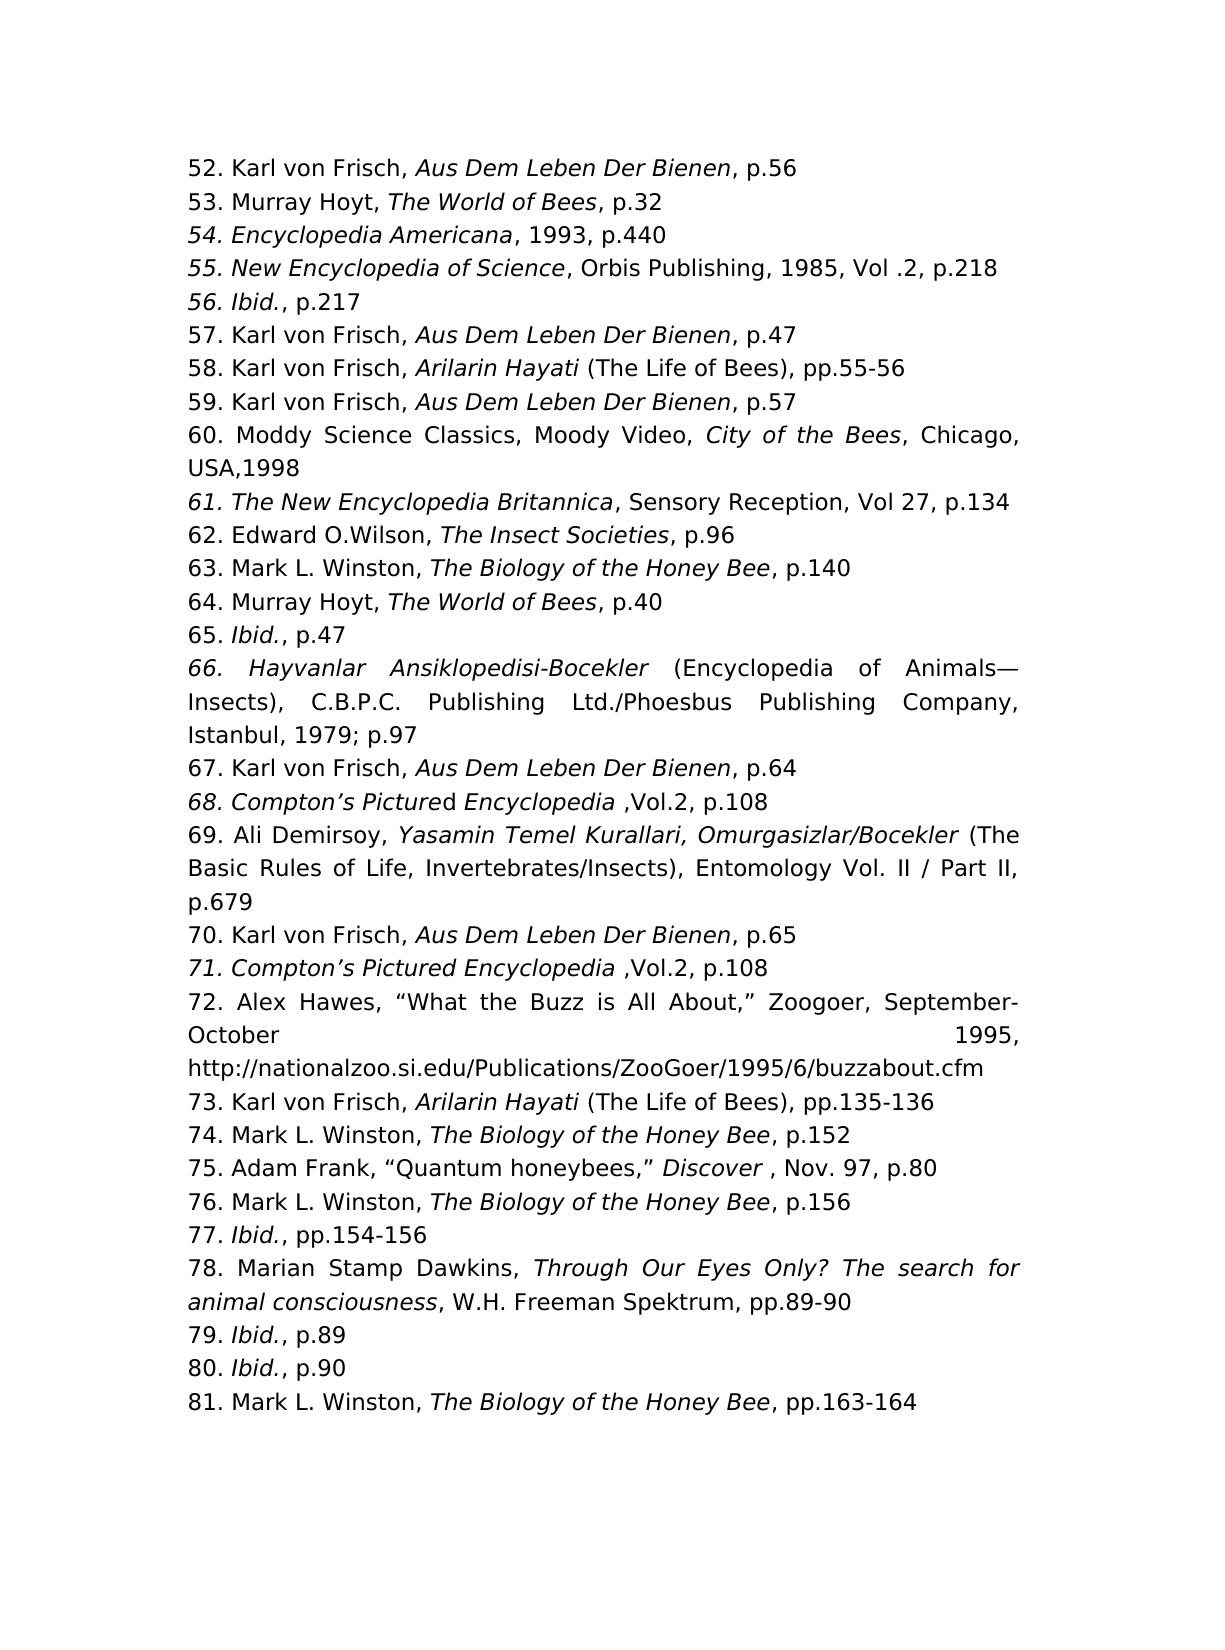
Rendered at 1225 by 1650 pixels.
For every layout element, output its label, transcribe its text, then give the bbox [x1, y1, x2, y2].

text 72. Alex Hawes, “What the Buzz is All About,” Zoogoer, September-October 1995, http://nationalzoo.si.edu/Publications/ZooGoer/1995/6/buzzabout.cfm [187, 983, 1020, 1083]
text 62. Edward O.Wilson, The Insect Societies, p.96 [187, 517, 1020, 550]
text 60. Moddy Science Classics, Moody Video, City of the Bees, Chicago, USA,1998 [187, 417, 1020, 483]
text 80. Ibid., p.90 [187, 1350, 1020, 1383]
text 75. Adam Frank, “Quantum honeybees,” Discover , Nov. 97, p.80 [187, 1150, 1020, 1183]
text 54. Encyclopedia Americana, 1993, p.440 [187, 217, 1020, 250]
text 56. Ibid., p.217 [187, 283, 1020, 317]
text 74. Mark L. Winston, The Biology of the Honey Bee, p.152 [187, 1117, 1020, 1150]
text 69. Ali Demirsoy, Yasamin Temel Kurallari, Omurgasizlar/Bocekler (The Basic Rules of Life, Invertebrates/Insects), Entomology Vol. II / Part II, p.679 [187, 817, 1020, 917]
text 67. Karl von Frisch, Aus Dem Leben Der Bienen, p.64 [187, 750, 1020, 783]
text 66. Hayvanlar Ansiklopedisi-Bocekler (Encyclopedia of Animals—Insects), C.B.P.C. Publishing Ltd./Phoesbus Publishing Company, Istanbul, 1979; p.97 [187, 650, 1020, 750]
text 68. Compton’s Pictured Encyclopedia ,Vol.2, p.108 [187, 783, 1020, 817]
text 70. Karl von Frisch, Aus Dem Leben Der Bienen, p.65 [187, 917, 1020, 950]
text 78. Marian Stamp Dawkins, Through Our Eyes Only? The search for animal consciousness, W.H. Freeman Spektrum, pp.89-90 [187, 1250, 1020, 1317]
text 61. The New Encyclopedia Britannica, Sensory Reception, Vol 27, p.134 [187, 483, 1020, 517]
text 81. Mark L. Winston, The Biology of the Honey Bee, pp.163-164 [187, 1383, 1020, 1417]
text 71. Compton’s Pictured Encyclopedia ,Vol.2, p.108 [187, 950, 1020, 983]
text 63. Mark L. Winston, The Biology of the Honey Bee, p.140 [187, 550, 1020, 583]
text 52. Karl von Frisch, Aus Dem Leben Der Bienen, p.56 [187, 150, 1020, 183]
text 53. Murray Hoyt, The World of Bees, p.32 [187, 183, 1020, 217]
text 65. Ibid., p.47 [187, 617, 1020, 650]
text 73. Karl von Frisch, Arilarin Hayati (The Life of Bees), pp.135-136 [187, 1083, 1020, 1117]
text 57. Karl von Frisch, Aus Dem Leben Der Bienen, p.47 [187, 317, 1020, 350]
text 79. Ibid., p.89 [187, 1317, 1020, 1350]
text 76. Mark L. Winston, The Biology of the Honey Bee, p.156 [187, 1183, 1020, 1217]
text 55. New Encyclopedia of Science, Orbis Publishing, 1985, Vol .2, p.218 [187, 250, 1020, 283]
text 77. Ibid., pp.154-156 [187, 1217, 1020, 1250]
text 64. Murray Hoyt, The World of Bees, p.40 [187, 583, 1020, 617]
text 58. Karl von Frisch, Arilarin Hayati (The Life of Bees), pp.55-56 [187, 350, 1020, 383]
text 59. Karl von Frisch, Aus Dem Leben Der Bienen, p.57 [187, 383, 1020, 417]
